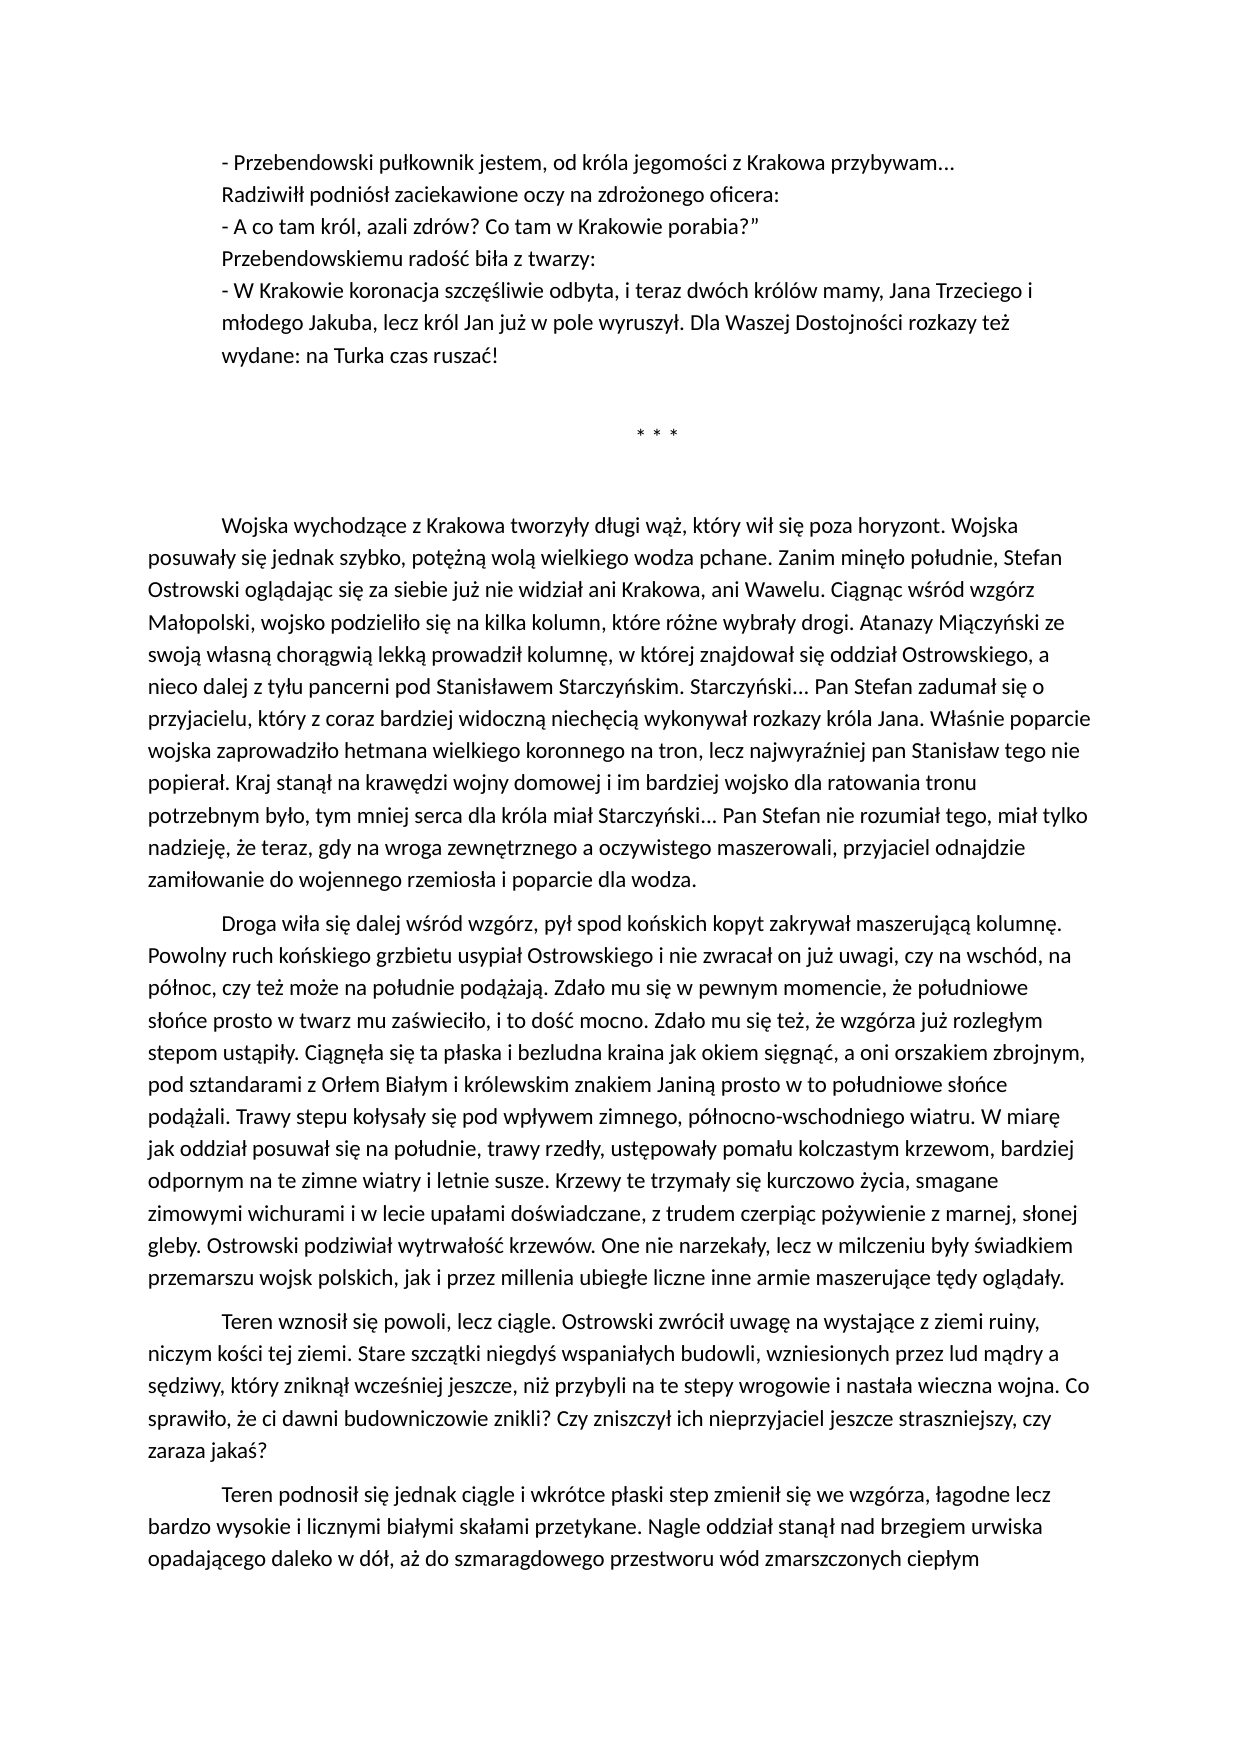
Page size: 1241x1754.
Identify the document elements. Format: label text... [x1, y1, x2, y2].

text Teren podnosił się jednak ciągle i wkrótce płaski step zmienił się we wzgórza, łagodne lecz bardzo wysokie i licznymi białymi skałami przetykane. Nagle oddział stanął nad brzegiem urwiska opadającego daleko w dół, aż do szmaragdowego przestworu wód zmarszczonych ciepłym [148, 1480, 1093, 1572]
text Radziwiłł podniósł zaciekawione oczy na zdrożonego oficera: [221, 180, 1093, 208]
text - A co tam król, azali zdrów? Co tam w Krakowie porabia?” [221, 212, 1093, 240]
text Teren wznosił się powoli, lecz ciągle. Ostrowski zwrócił uwagę na wystające z ziemi ruiny, niczym kości tej ziemi. Stare szczątki niegdyś wspaniałych budowli, wzniesionych przez lud mądry a sędziwy, który zniknął wcześniej jeszcze, niż przybyli na te stepy wrogowie i nastała wieczna wojna. Co sprawiło, że ci dawni budowniczowie znikli? Czy zniszczył ich nieprzyjaciel jeszcze straszniejszy, czy zaraza jakaś? [148, 1307, 1093, 1464]
text * * * [148, 423, 1093, 451]
text - Przebendowski pułkownik jestem, od króla jegomości z Krakowa przybywam... [221, 148, 1093, 176]
text - W Krakowie koronacja szczęśliwie odbyta, i teraz dwóch królów mamy, Jana Trzeciego i młodego Jakuba, lecz król Jan już w pole wyruszył. Dla Waszej Dostojności rozkazy też wydane: na Turka czas ruszać! [221, 276, 1093, 369]
text Przebendowskiemu radość biła z twarzy: [221, 244, 1093, 272]
text Droga wiła się dalej wśród wzgórz, pył spod końskich kopyt zakrywał maszerującą kolumnę. Powolny ruch końskiego grzbietu usypiał Ostrowskiego i nie zwracał on już uwagi, czy na wschód, na północ, czy też może na południe podążają. Zdało mu się w pewnym momencie, że południowe słońce prosto w twarz mu zaświeciło, i to dość mocno. Zdało mu się też, że wzgórza już rozległym stepom ustąpiły. Ciągnęła się ta płaska i bezludna kraina jak okiem sięgnąć, a oni orszakiem zbrojnym, pod sztandarami z Orłem Białym i królewskim znakiem Janiną prosto w to południowe słońce podążali. Trawy stepu kołysały się pod wpływem zimnego, północno-wschodniego wiatru. W miarę jak oddział posuwał się na południe, trawy rzedły, ustępowały pomału kolczastym krzewom, bardziej odpornym na te zimne wiatry i letnie susze. Krzewy te trzymały się kurczowo życia, smagane zimowymi wichurami i w lecie upałami doświadczane, z trudem czerpiąc pożywienie z marnej, słonej gleby. Ostrowski podziwiał wytrwałość krzewów. One nie narzekały, lecz w milczeniu były świadkiem przemarszu wojsk polskich, jak i przez millenia ubiegłe liczne inne armie maszerujące tędy oglądały. [148, 909, 1093, 1291]
text Wojska wychodzące z Krakowa tworzyły długi wąż, który wił się poza horyzont. Wojska posuwały się jednak szybko, potężną wolą wielkiego wodza pchane. Zanim minęło południe, Stefan Ostrowski oglądając się za siebie już nie widział ani Krakowa, ani Wawelu. Ciągnąc wśród wzgórz Małopolski, wojsko podzieliło się na kilka kolumn, które różne wybrały drogi. Atanazy Miączyński ze swoją własną chorągwią lekką prowadził kolumnę, w której znajdował się oddział Ostrowskiego, a nieco dalej z tyłu pancerni pod Stanisławem Starczyńskim. Starczyński... Pan Stefan zadumał się o przyjacielu, który z coraz bardziej widoczną niechęcią wykonywał rozkazy króla Jana. Właśnie poparcie wojska zaprowadziło hetmana wielkiego koronnego na tron, lecz najwyraźniej pan Stanisław tego nie popierał. Kraj stanął na krawędzi wojny domowej i im bardziej wojsko dla ratowania tronu potrzebnym było, tym mniej serca dla króla miał Starczyński... Pan Stefan nie rozumiał tego, miał tylko nadzieję, że teraz, gdy na wroga zewnętrznego a oczywistego maszerowali, przyjaciel odnajdzie zamiłowanie do wojennego rzemiosła i poparcie dla wodza. [148, 511, 1093, 893]
